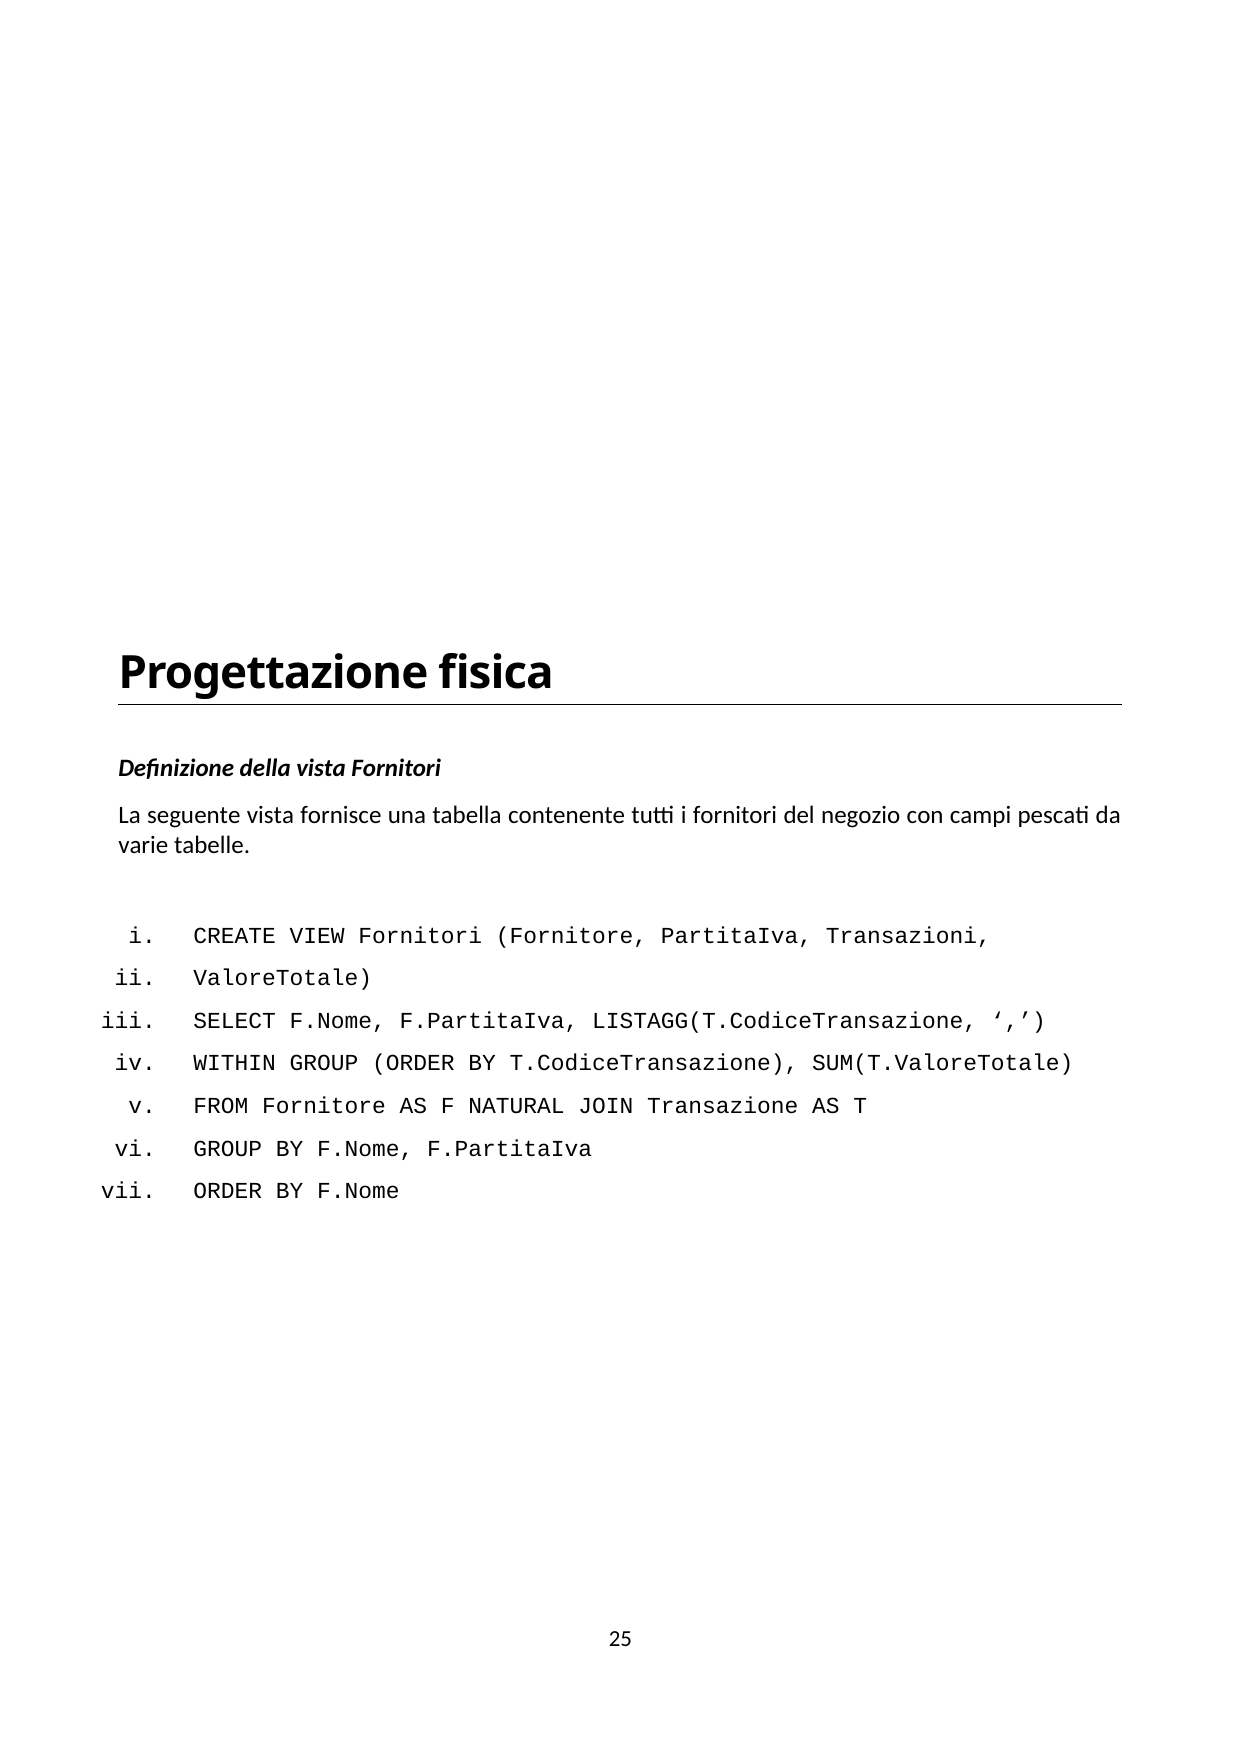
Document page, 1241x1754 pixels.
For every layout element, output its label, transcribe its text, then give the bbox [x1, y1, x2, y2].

list ORDER BY F.Nome [156, 1179, 1122, 1206]
list SELECT F.Nome, F.PartitaIva, LISTAGG(T.CodiceTransazione, ‘,’) [156, 1009, 1122, 1035]
list FROM Fornitore AS F NATURAL JOIN Transazione AS T [156, 1094, 1122, 1120]
list CREATE VIEW Fornitori (Fornitore, PartitaIva, Transazioni, [156, 924, 1122, 950]
text La seguente vista fornisce una tabella contenente tutti i fornitori del negozio con campi pescati da varie tabelle. [118, 799, 1122, 860]
list GROUP BY F.Nome, F.PartitaIva [156, 1137, 1122, 1163]
list ValoreTotale) [156, 967, 1122, 992]
title Progettazione fisica [118, 639, 1122, 704]
list WITHIN GROUP (ORDER BY T.CodiceTransazione), SUM(T.ValoreTotale) [156, 1052, 1122, 1078]
text Definizione della vista Fornitori [118, 752, 1122, 782]
